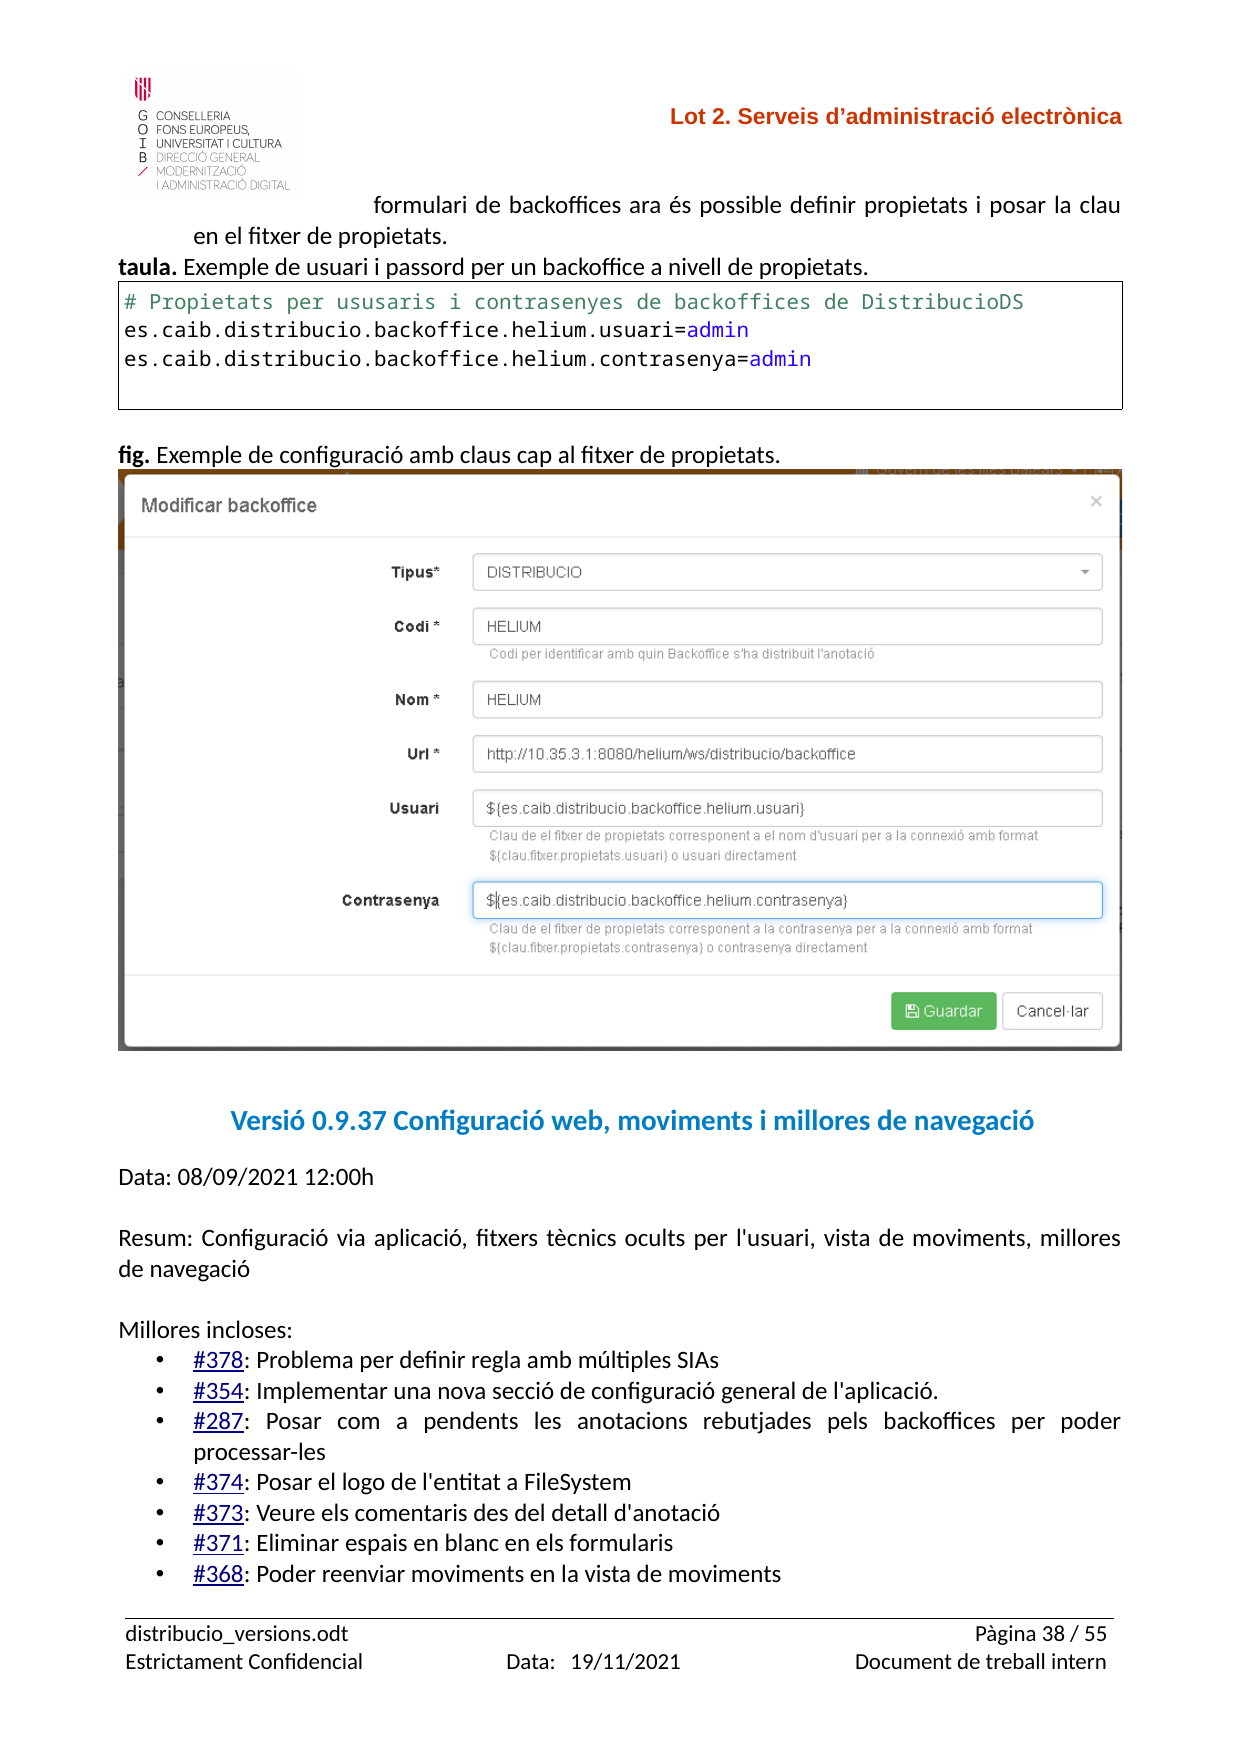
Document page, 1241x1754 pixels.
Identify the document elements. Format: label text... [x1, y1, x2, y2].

picture [118, 469, 1123, 1051]
list #374: Posar el logo de l'entitat a FileSystem [156, 1466, 1122, 1497]
list #287: Posar com a pendents les anotacions rebutjades pels backoffices per poder processar-les [156, 1405, 1122, 1466]
text fig. Exemple de configuració amb claus cap al fitxer de propietats. [118, 439, 1122, 469]
list #373: Veure els comentaris des del detall d'anotació [156, 1497, 1122, 1527]
text taula. Exemple de usuari i passord per un backoffice a nivell de propietats. [118, 251, 1122, 281]
list formulari de backoffices ara és possible definir propietats i posar la clau en el fitxer de propietats. [156, 190, 1122, 251]
subtitle Versió 0.9.37 Configuració web, moviments i millores de navegació [153, 1102, 1122, 1138]
text Resum: Configuració via aplicació, fitxers tècnics ocults per l'usuari, vista de moviments, millores de navegació [118, 1222, 1122, 1283]
list #368: Poder reenviar moviments en la vista de moviments [156, 1558, 1122, 1588]
text Millores incloses: [118, 1314, 1122, 1344]
list #371: Eliminar espais en blanc en els formularis [156, 1527, 1122, 1558]
list #378: Problema per definir regla amb múltiples SIAs [156, 1344, 1122, 1375]
list #354: Implementar una nova secció de configuració general de l'aplicació. [156, 1375, 1122, 1405]
table_header # Propietats per ususaris i contrasenyes de backoffices de DistribucioDS es.caib.distribucio.backoffice.helium.usuari=admin es.caib.distribucio.backoffice.helium.contrasenya=admin [119, 282, 1122, 409]
picture [126, 70, 299, 197]
text Data: 08/09/2021 12:00h [118, 1161, 1122, 1192]
